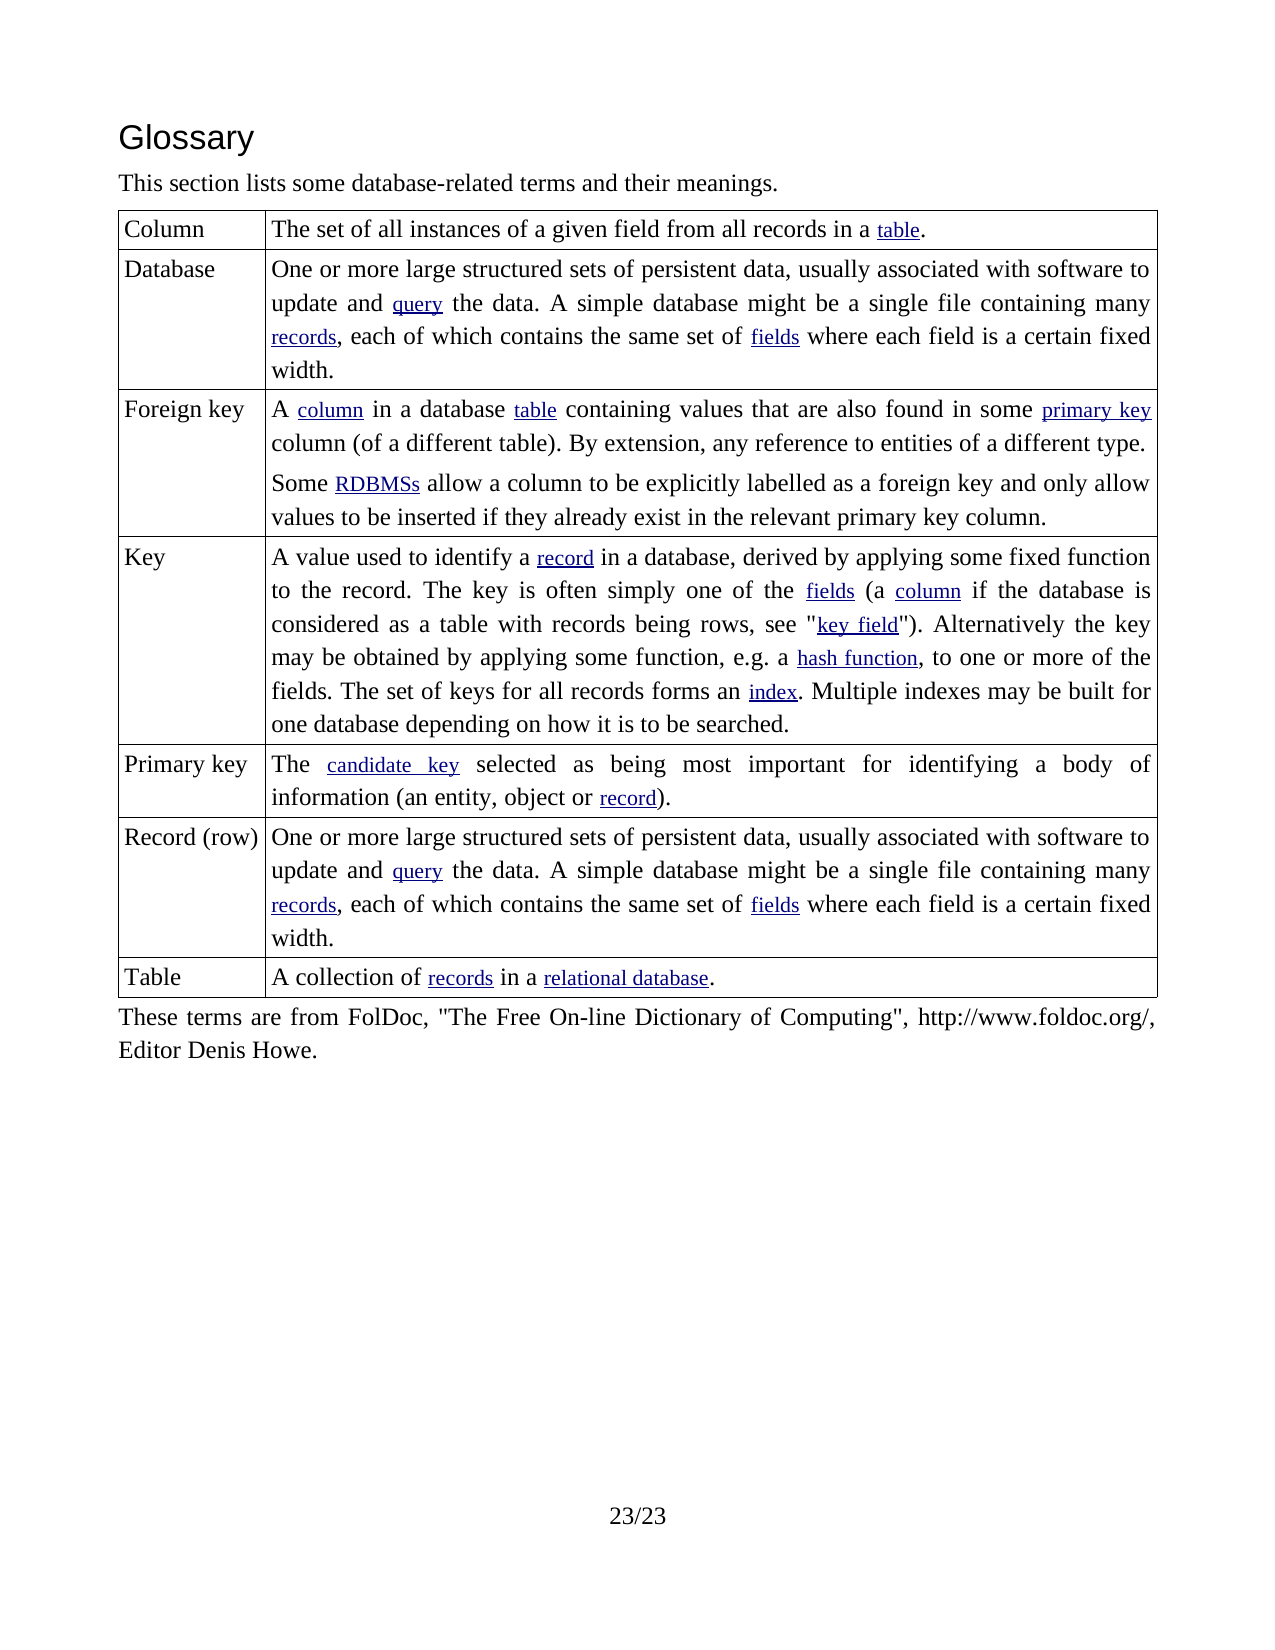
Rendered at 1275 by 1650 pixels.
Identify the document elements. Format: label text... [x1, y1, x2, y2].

text These terms are from FolDoc, "The Free On-line Dictionary of Computing", http://www.foldoc.org/, Editor Denis Howe. [118, 1002, 1157, 1064]
table_cell A collection of records in a relational database. [266, 958, 1157, 997]
table_header The set of all instances of a given field from all records in a table. [266, 211, 1157, 249]
table_cell Primary key [119, 745, 265, 817]
table_cell Key [119, 537, 265, 744]
table_cell One or more large structured sets of persistent data, usually associated with software to update and query the data. A simple database might be a single file containing many records, each of which contains the same set of fields where each field is a certain fixed width. [266, 818, 1157, 957]
table_header Column [119, 211, 265, 249]
subtitle Glossary [118, 118, 1157, 157]
table_cell A value used to identify a record in a database, derived by applying some fixed function to the record. The key is often simply one of the fields (a column if the database is considered as a table with records being rows, see "key field"). Alternatively the key may be obtained by applying some function, e.g. a hash function, to one or more of the fields. The set of keys for all records forms an index. Multiple indexes may be built for one database depending on how it is to be searched. [266, 537, 1157, 744]
table_cell Table [119, 958, 265, 997]
table_cell A column in a database table containing values that are also found in some primary key column (of a different table). By extension, any reference to entities of a different type. Some RDBMSs allow a column to be explicitly labelled as a foreign key and only allow values to be inserted if they already exist in the relevant primary key column. [266, 390, 1157, 536]
table_cell Record (row) [119, 818, 265, 957]
table_cell Database [119, 250, 265, 389]
table_cell One or more large structured sets of persistent data, usually associated with software to update and query the data. A simple database might be a single file containing many records, each of which contains the same set of fields where each field is a certain fixed width. [266, 250, 1157, 389]
table_cell Foreign key [119, 390, 265, 536]
table_cell The candidate key selected as being most important for identifying a body of information (an entity, object or record). [266, 745, 1157, 817]
text This section lists some database-related terms and their meanings. [118, 169, 1157, 197]
